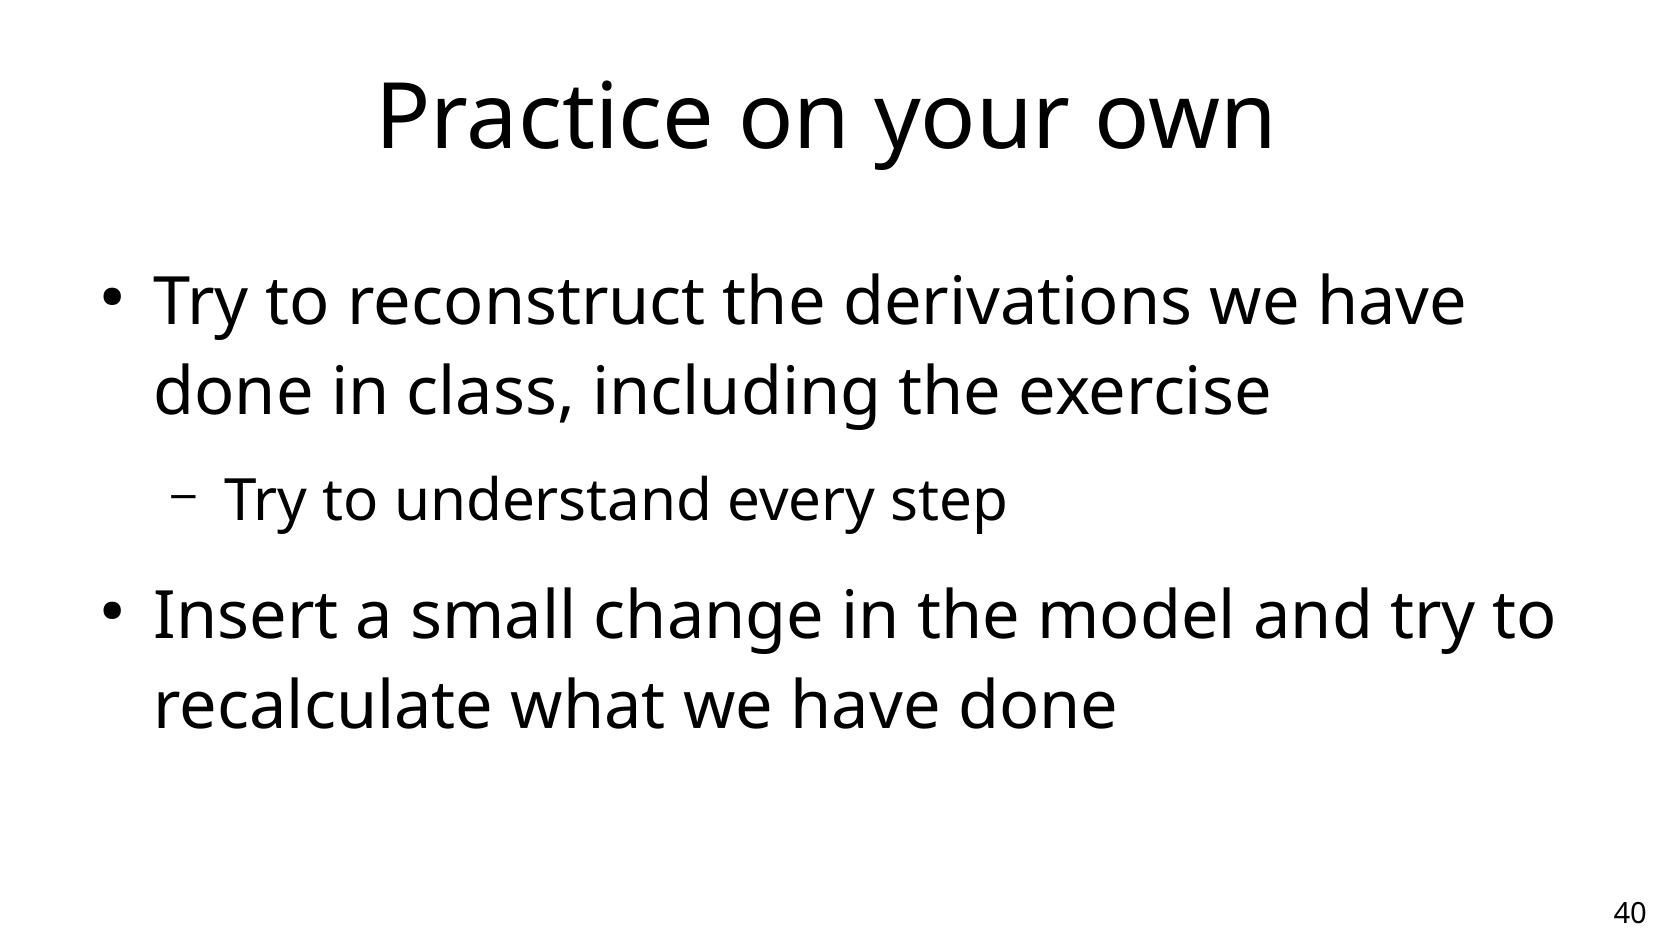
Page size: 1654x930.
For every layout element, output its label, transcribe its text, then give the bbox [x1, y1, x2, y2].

list Try to reconstruct the derivations we have done in class, including the exercise Try to understand every step Insert a small change in the model and try to recalculate what we have done [82, 252, 1571, 793]
title Practice on your own [82, 1, 1571, 225]
